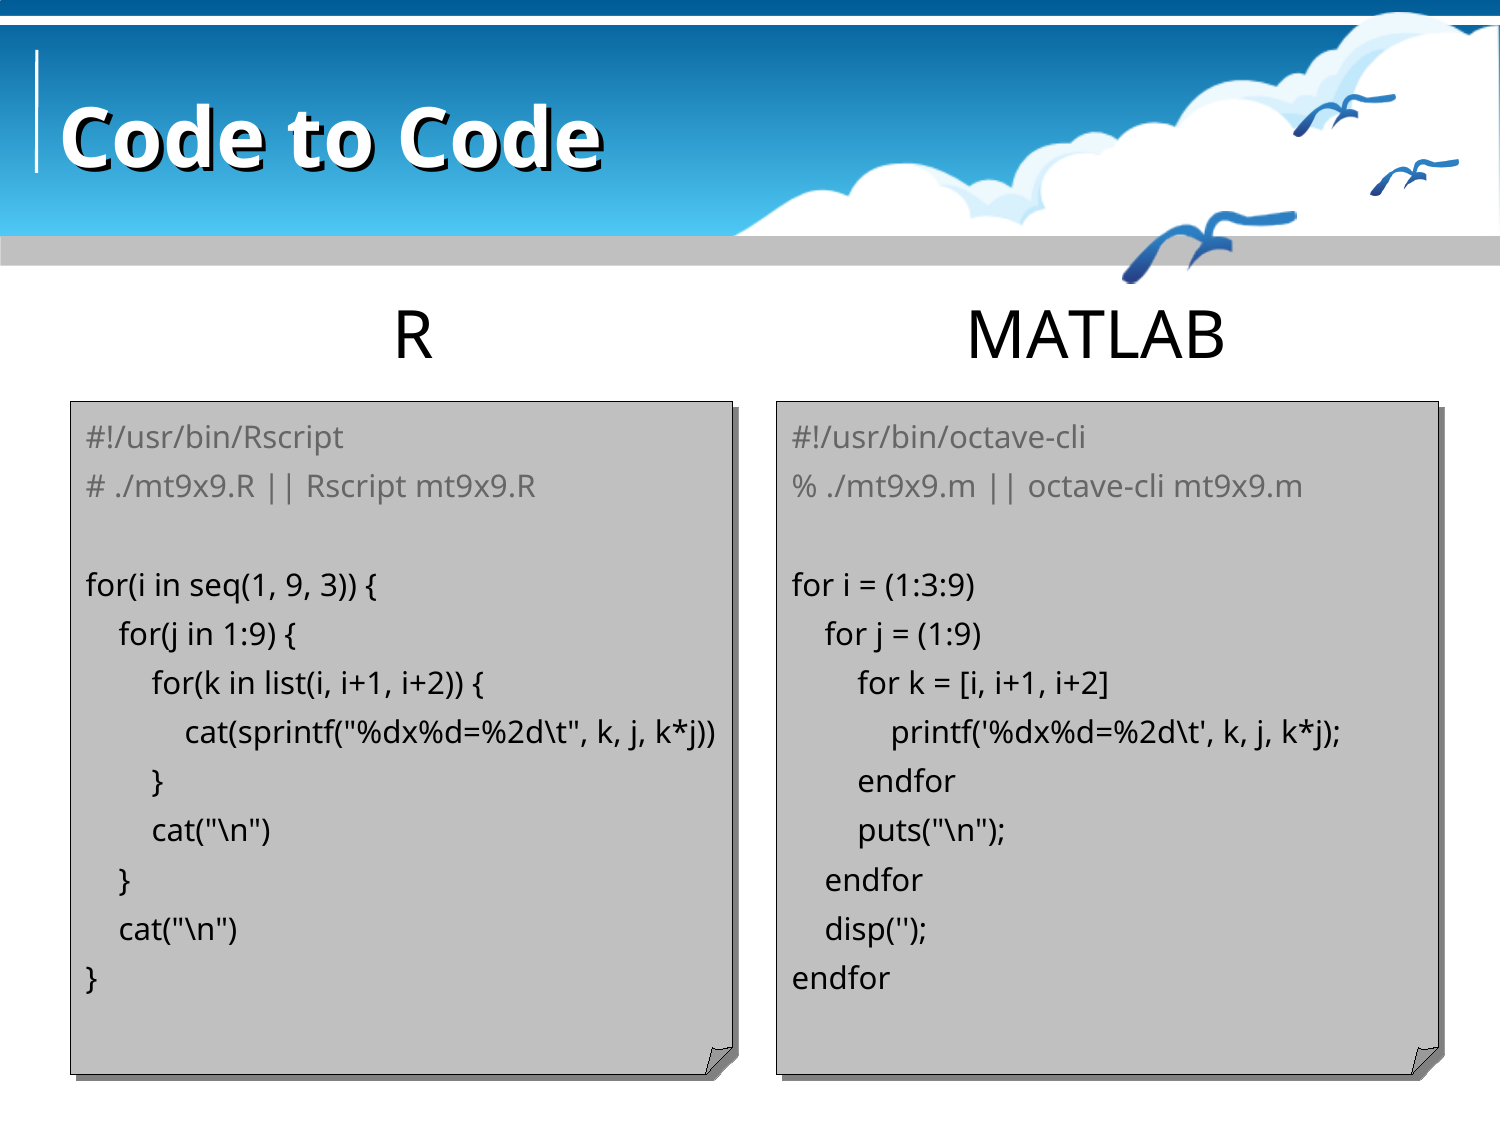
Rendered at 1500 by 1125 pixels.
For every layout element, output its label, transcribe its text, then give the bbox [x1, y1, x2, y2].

title Code to Code [59, 86, 1465, 186]
picture [730, 12, 1500, 283]
text_box R [377, 283, 485, 388]
text_box MATLAB [950, 283, 1312, 388]
text_box #!/usr/bin/octave-cli % ./mt9x9.m || octave-cli mt9x9.m for i = (1:3:9) for j = (1:9) for k = [i, i+1, i+2] printf('%dx%d=%2d\t', k, j, k*j); endfor puts("\n"); endfor disp(''); endfor [776, 401, 1439, 1075]
text_box #!/usr/bin/Rscript # ./mt9x9.R || Rscript mt9x9.R for(i in seq(1, 9, 3)) { for(j in 1:9) { for(k in list(i, i+1, i+2)) { cat(sprintf("%dx%d=%2d\t", k, j, k*j)) } cat("\n") } cat("\n") } [70, 401, 733, 1075]
